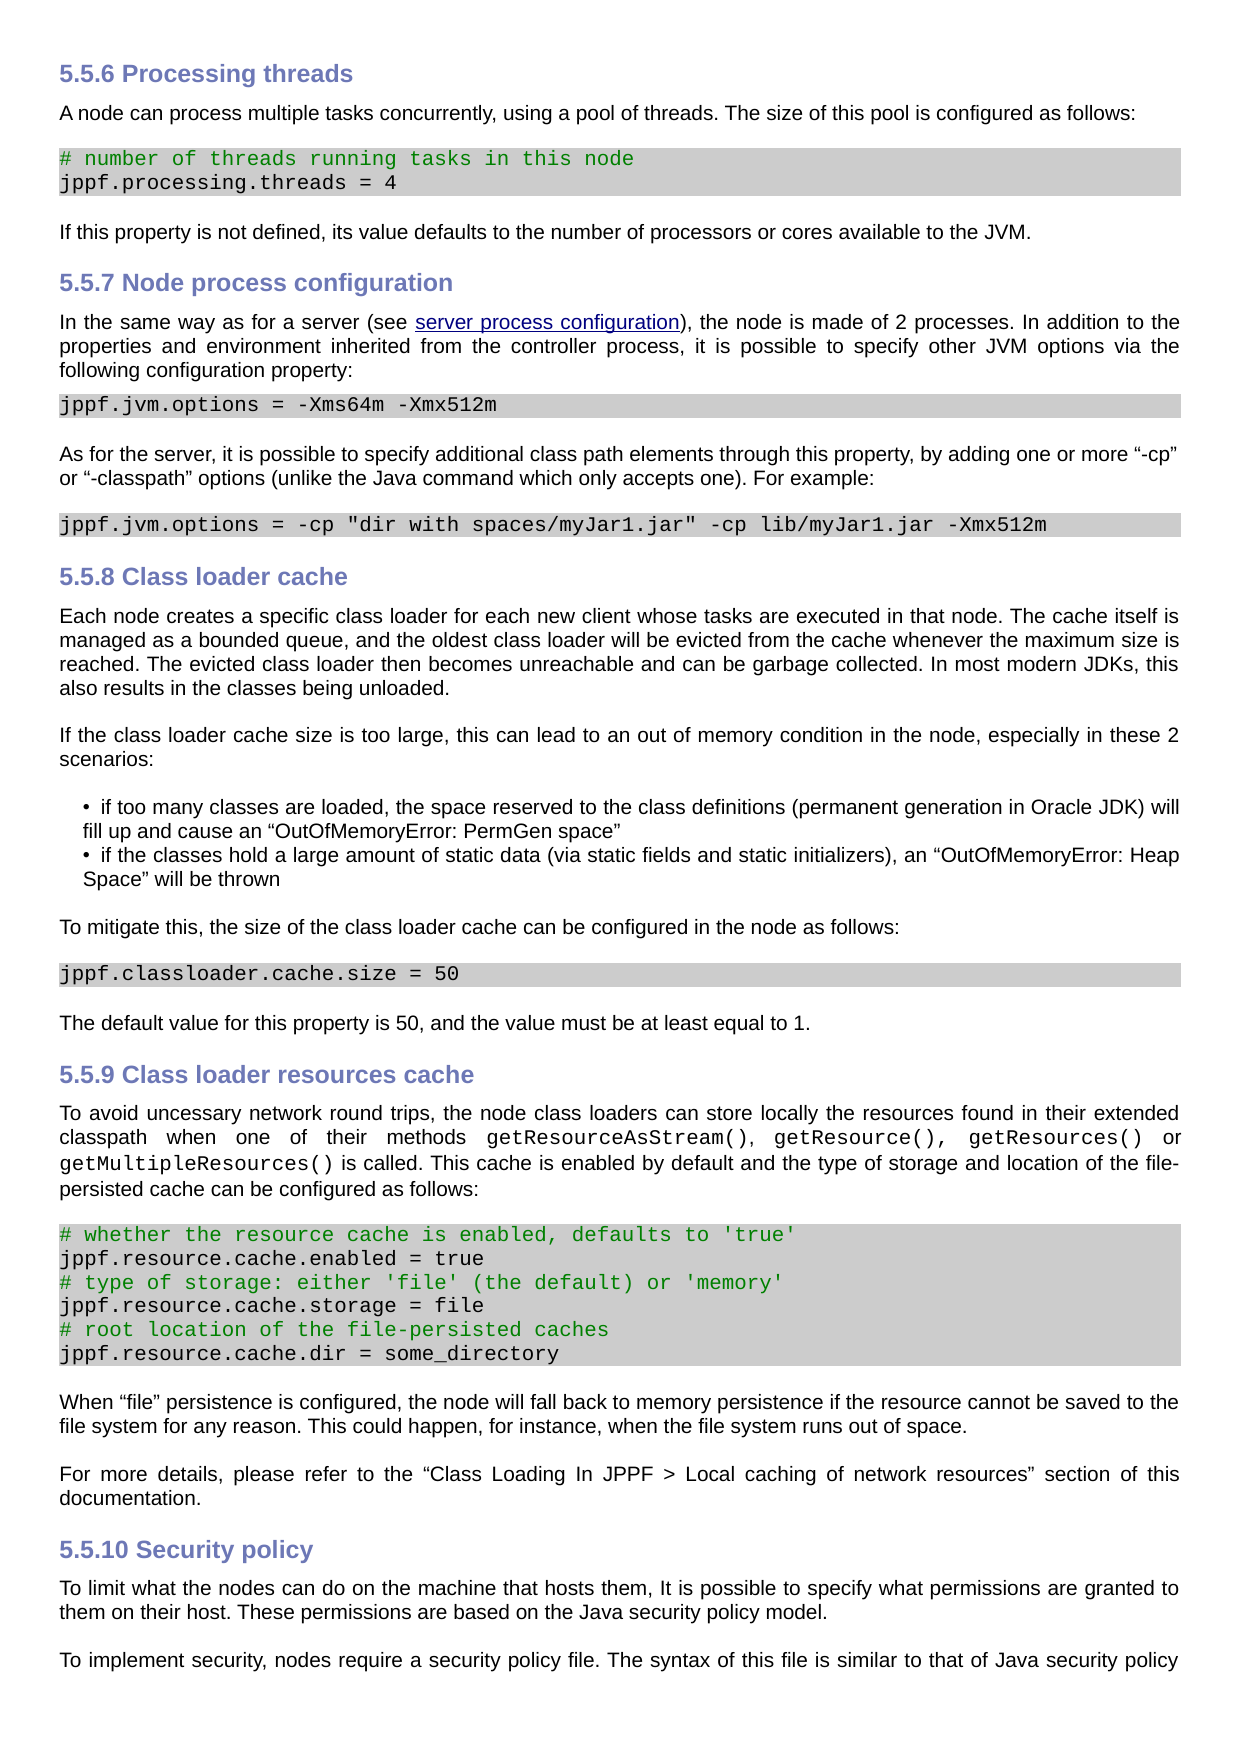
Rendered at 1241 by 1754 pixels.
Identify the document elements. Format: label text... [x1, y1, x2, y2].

text To mitigate this, the size of the class loader cache can be configured in the node as follows: [59, 915, 1181, 939]
text In the same way as for a server (see server process configuration), the node is made of 2 processes. In addition to the properties and environment inherited from the controller process, it is possible to specify other JVM options via the following configuration property: [59, 310, 1181, 382]
text A node can process multiple tasks concurrently, using a pool of threads. The size of this pool is configured as follows: [59, 100, 1181, 124]
text To limit what the nodes can do on the machine that hosts them, It is possible to specify what permissions are granted to them on their host. These permissions are based on the Java security policy model. [59, 1576, 1181, 1624]
text Each node creates a specific class loader for each new client whose tasks are executed in that node. The cache itself is managed as a bounded queue, and the oldest class loader will be evicted from the cache whenever the maximum size is reached. The evicted class loader then becomes unreachable and can be garbage collected. In most modern JDKs, this also results in the classes being unloaded. [59, 603, 1181, 699]
text The default value for this property is 50, and the value must be at least equal to 1. [59, 1011, 1181, 1034]
text jppf.classloader.cache.size = 50 [59, 963, 1181, 987]
subtitle Class loader resources cache [59, 1059, 1181, 1088]
text jppf.jvm.options = -Xms64m -Xmx512m [59, 394, 1181, 418]
text # type of storage: either 'file' (the default) or 'memory' [59, 1272, 1181, 1295]
text For more details, please refer to the “Class Loading In JPPF > Local caching of network resources” section of this documentation. [59, 1462, 1181, 1510]
list if the classes hold a large amount of static data (via static fields and static initializers), an “OutOfMemoryError: Heap Space” will be thrown [83, 843, 1181, 891]
subtitle Security policy [59, 1535, 1181, 1564]
text jppf.resource.cache.enabled = true [59, 1248, 1181, 1272]
subtitle Node process configuration [59, 268, 1181, 297]
text jppf.resource.cache.dir = some_directory [59, 1343, 1181, 1366]
text When “file” persistence is configured, the node will fall back to memory persistence if the resource cannot be saved to the file system for any reason. This could happen, for instance, when the file system runs out of space. [59, 1390, 1181, 1438]
text jppf.jvm.options = -cp "dir with spaces/myJar1.jar" -cp lib/myJar1.jar -Xmx512m [59, 513, 1181, 537]
text As for the server, it is possible to specify additional class path elements through this property, by adding one or more “-cp” or “-classpath” options (unlike the Java command which only accepts one). For example: [59, 442, 1181, 489]
text jppf.resource.cache.storage = file [59, 1295, 1181, 1319]
text # whether the resource cache is enabled, defaults to 'true' [59, 1224, 1181, 1248]
subtitle Class loader cache [59, 562, 1181, 591]
list if too many classes are loaded, the space reserved to the class definitions (permanent generation in Oracle JDK) will fill up and cause an “OutOfMemoryError: PermGen space” [83, 795, 1181, 843]
subtitle Processing threads [59, 59, 1181, 88]
text If the class loader cache size is too large, this can lead to an out of memory condition in the node, especially in these 2 scenarios: [59, 723, 1181, 771]
text If this property is not defined, its value defaults to the number of processors or cores available to the JVM. [59, 219, 1181, 243]
text # number of threads running tasks in this node jppf.processing.threads = 4 [59, 148, 1181, 196]
text To implement security, nodes require a security policy file. The syntax of this file is similar to that of Java security policy [59, 1648, 1181, 1672]
text # root location of the file-persisted caches [59, 1319, 1181, 1343]
text To avoid uncessary network round trips, the node class loaders can store locally the resources found in their extended classpath when one of their methods getResourceAsStream(), getResource(), getResources() or getMultipleResources() is called. This cache is enabled by default and the type of storage and location of the file-persisted cache can be configured as follows: [59, 1101, 1181, 1200]
